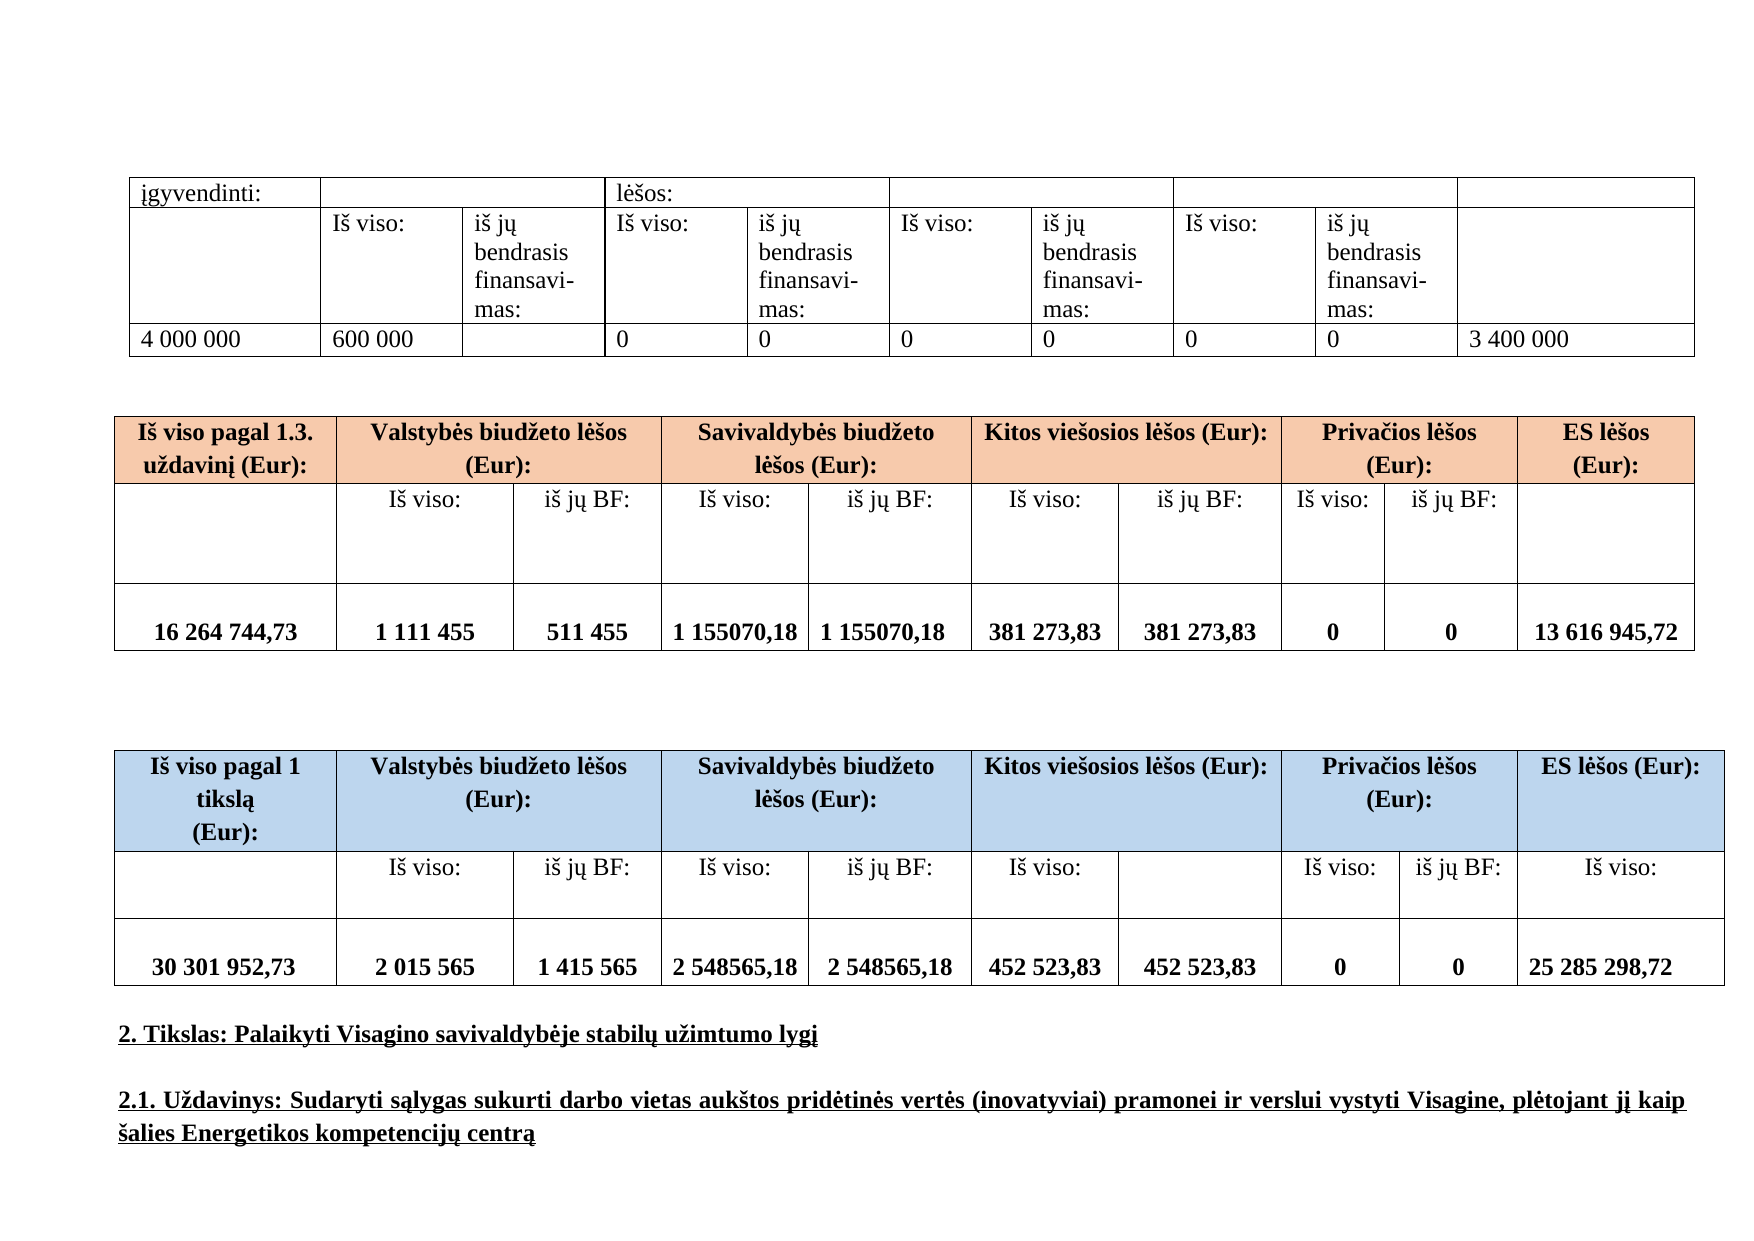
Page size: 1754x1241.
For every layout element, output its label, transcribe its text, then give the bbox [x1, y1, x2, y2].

table_cell 0 [1282, 919, 1399, 985]
table_cell [463, 324, 604, 356]
table_header [1458, 178, 1694, 207]
table_cell 25 285 298,72 [1518, 919, 1724, 985]
table_cell [513, 651, 661, 684]
table_header lėšos: [606, 178, 889, 207]
table_cell 452 523,83 [972, 919, 1118, 985]
table_header [890, 178, 1173, 207]
table_cell 511 455 [514, 584, 661, 650]
table_header [1174, 178, 1457, 207]
table_cell 0 [1400, 919, 1517, 985]
table_header įgyvendinti: [130, 178, 320, 207]
table_cell [1518, 651, 1694, 684]
table_cell 381 273,83 [972, 584, 1118, 650]
table_cell Iš viso: [1282, 852, 1399, 918]
table_cell iš jų bendrasis finansavi- mas: [463, 208, 604, 323]
table_header Privačios lėšos (Eur): [1282, 751, 1517, 851]
table_cell 0 [606, 324, 747, 356]
table_header Valstybės biudžeto lėšos (Eur): [337, 751, 661, 851]
table_header Valstybės biudžeto lėšos (Eur): [337, 417, 661, 483]
table_cell iš jų bendrasis finansavi- mas: [1316, 208, 1457, 323]
table_cell 0 [890, 324, 1031, 356]
table_cell 0 [1282, 584, 1384, 650]
table_cell 13 616 945,72 [1518, 584, 1694, 650]
table_cell 1 155070,18 [662, 584, 808, 650]
table_cell 2 548565,18 [809, 919, 971, 985]
table_cell iš jų BF: [514, 852, 661, 918]
table_header Privačios lėšos (Eur): [1282, 417, 1517, 483]
table_cell Iš viso: [662, 852, 808, 918]
text 2. Tikslas: Palaikyti Visagino savivaldybėje stabilų užimtumo lygį [118, 1019, 1688, 1047]
text 2.1. Uždavinys: Sudaryti sąlygas sukurti darbo vietas aukštos pridėtinės vertės (inovatyviai) pramonei ir verslui vystyti Visagine, plėtojant jį kaip šalies Energetikos kompetencijų centrą [118, 1085, 1688, 1147]
table_cell Iš viso: [1282, 484, 1384, 583]
table_header Iš viso pagal 1.3. uždavinį (Eur): [115, 417, 336, 483]
table_header Savivaldybės biudžeto lėšos (Eur): [662, 417, 971, 483]
table_cell 4 000 000 [130, 324, 320, 356]
table_cell [1281, 651, 1384, 684]
table_cell iš jų bendrasis finansavi- mas: [748, 208, 889, 323]
table_cell 1 155070,18 [809, 584, 971, 650]
table_cell [971, 651, 1119, 684]
table_header [321, 178, 604, 207]
table_cell Iš viso: [321, 208, 462, 323]
table_header Savivaldybės biudžeto lėšos (Eur): [662, 751, 971, 851]
table_cell 2 015 565 [337, 919, 513, 985]
table_cell Iš viso: [337, 484, 513, 583]
table_cell 0 [748, 324, 889, 356]
table_cell Iš viso: [606, 208, 747, 323]
table_header Kitos viešosios lėšos (Eur): [972, 751, 1281, 851]
table_cell Iš viso: [337, 852, 513, 918]
table_cell [1119, 852, 1281, 918]
table_cell iš jų BF: [514, 484, 661, 583]
table_cell Iš viso: [662, 484, 808, 583]
table_cell [1458, 208, 1694, 323]
table_cell 16 264 744,73 [115, 584, 336, 650]
table_cell [1119, 651, 1281, 684]
table_cell 2 548565,18 [662, 919, 808, 985]
table_header ES lėšos (Eur): [1518, 417, 1694, 483]
table_cell 0 [1032, 324, 1173, 356]
table_cell Iš viso: [890, 208, 1031, 323]
table_cell 0 [1316, 324, 1457, 356]
table_cell [661, 651, 809, 684]
table_header Iš viso pagal 1 tikslą (Eur): [115, 751, 336, 851]
table_cell 600 000 [321, 324, 462, 356]
table_cell Iš viso: [972, 484, 1118, 583]
table_cell iš jų bendrasis finansavi- mas: [1032, 208, 1173, 323]
table_cell Iš viso: [1518, 852, 1724, 918]
table_cell 452 523,83 [1119, 919, 1281, 985]
table_cell iš jų BF: [1400, 852, 1517, 918]
table_cell 0 [1385, 584, 1517, 650]
table_cell iš jų BF: [809, 484, 971, 583]
table_cell iš jų BF: [1385, 484, 1517, 583]
table_cell [1518, 484, 1694, 583]
table_cell 381 273,83 [1119, 584, 1281, 650]
table_cell [115, 651, 336, 684]
table_cell 1 111 455 [337, 584, 513, 650]
table_cell [809, 651, 971, 684]
table_cell Iš viso: [972, 852, 1118, 918]
table_cell iš jų BF: [809, 852, 971, 918]
table_header Kitos viešosios lėšos (Eur): [972, 417, 1281, 483]
table_cell [115, 852, 336, 918]
table_cell 0 [1174, 324, 1315, 356]
table_header ES lėšos (Eur): [1518, 751, 1724, 851]
table_cell iš jų BF: [1119, 484, 1281, 583]
table_cell Iš viso: [1174, 208, 1315, 323]
table_cell 30 301 952,73 [115, 919, 336, 985]
table_cell [336, 651, 513, 684]
table_cell [130, 208, 320, 323]
table_cell [1385, 651, 1517, 684]
table_cell 1 415 565 [514, 919, 661, 985]
table_cell 3 400 000 [1458, 324, 1694, 356]
table_cell [115, 484, 336, 583]
